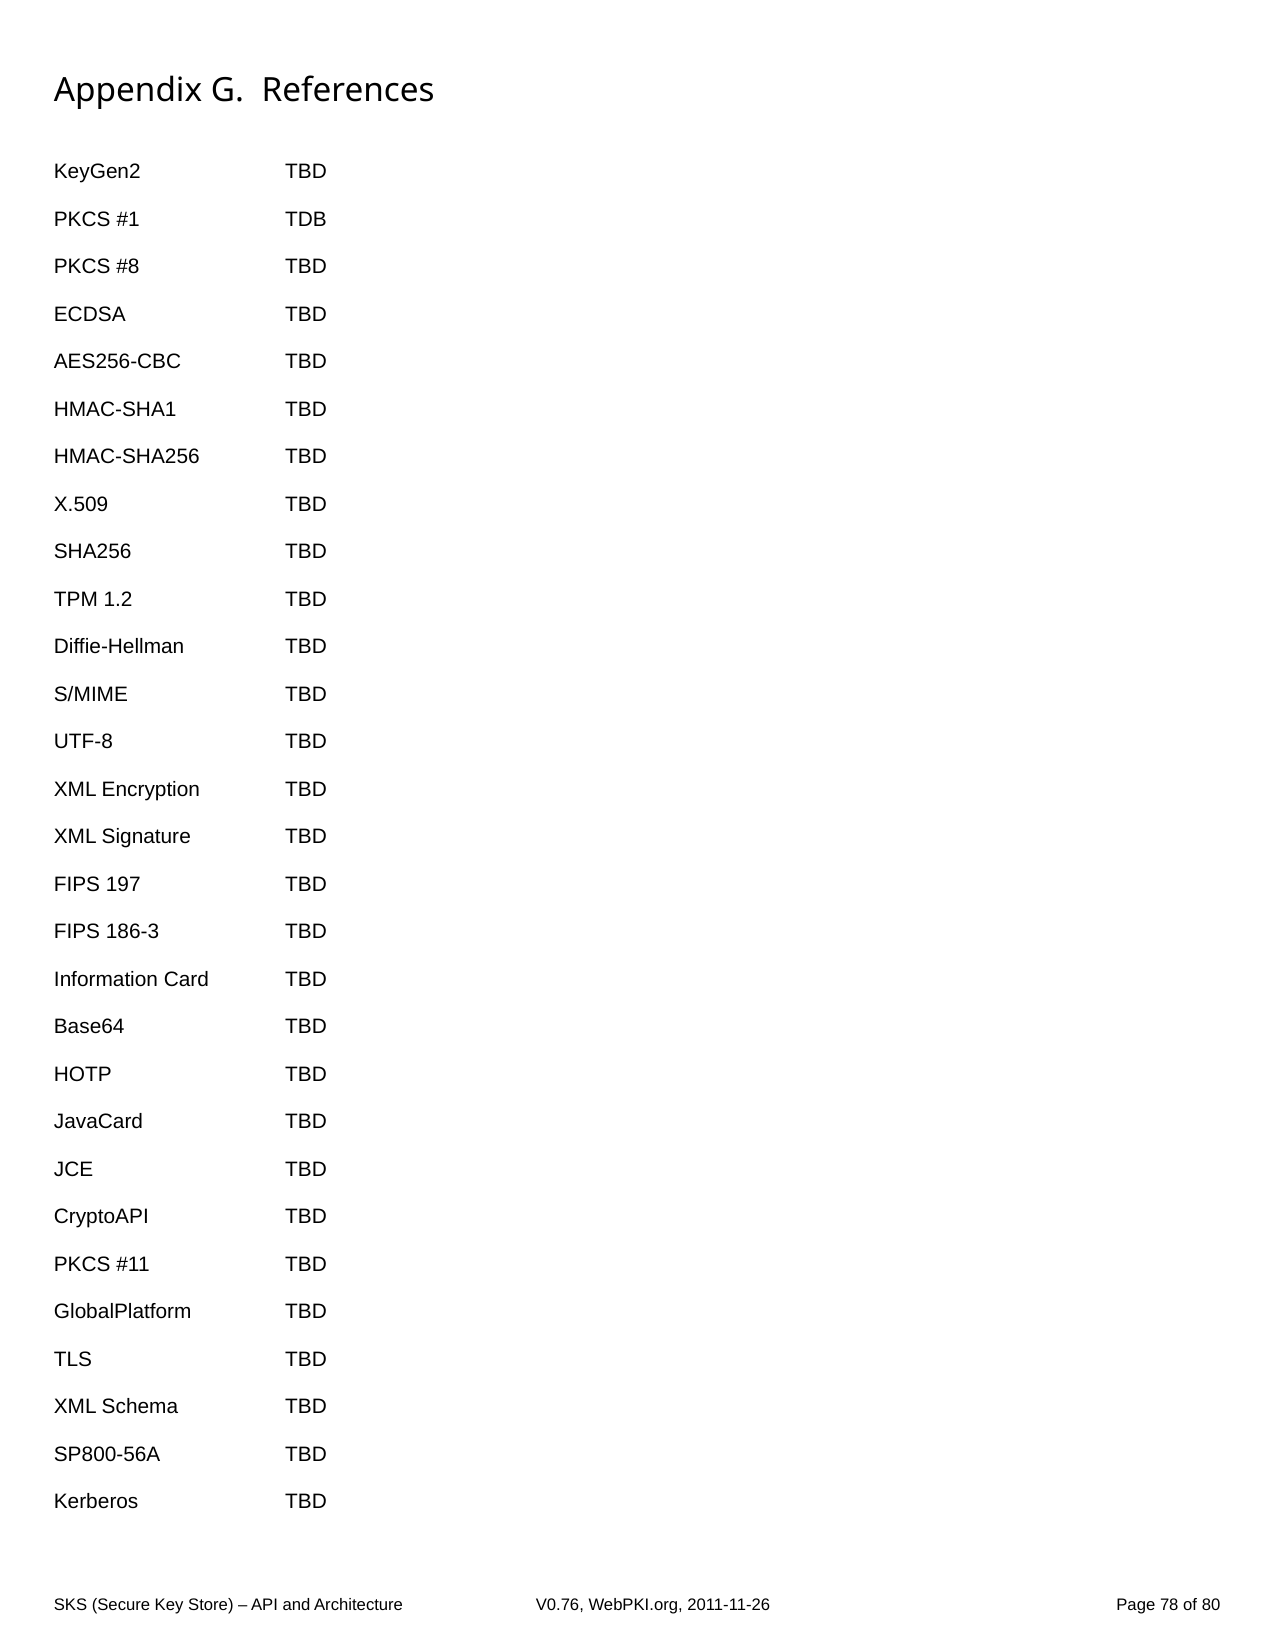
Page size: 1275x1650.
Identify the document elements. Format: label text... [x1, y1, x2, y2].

table_cell TBD [285, 491, 1221, 539]
table_cell TBD [285, 824, 1221, 871]
table_cell PKCS #8 [54, 254, 285, 301]
table_cell TBD [285, 539, 1221, 586]
table_cell TDB [285, 206, 1221, 254]
table_cell SP800-56A [54, 1441, 285, 1489]
table_cell X.509 [54, 491, 285, 539]
table_cell TBD [285, 1394, 1221, 1441]
table_cell TBD [285, 301, 1221, 349]
table_cell XML Encryption [54, 776, 285, 824]
table_cell TBD [285, 444, 1221, 491]
table_cell S/MIME [54, 681, 285, 729]
table_cell XML Signature [54, 824, 285, 871]
table_cell TLS [54, 1346, 285, 1394]
table_cell TBD [285, 1204, 1221, 1251]
table_cell TBD [285, 1014, 1221, 1061]
table_cell TBD [285, 1251, 1221, 1299]
table_header TBD [285, 159, 1221, 206]
table_cell XML Schema [54, 1394, 285, 1441]
table_cell TBD [285, 634, 1221, 681]
table_cell FIPS 186-3 [54, 919, 285, 966]
table_cell PKCS #11 [54, 1251, 285, 1299]
table_cell TBD [285, 1346, 1221, 1394]
table_cell TBD [285, 1299, 1221, 1346]
table_cell ECDSA [54, 301, 285, 349]
table_cell JCE [54, 1156, 285, 1204]
table_cell HOTP [54, 1061, 285, 1109]
subtitle References [54, 66, 1221, 111]
table_cell TBD [285, 919, 1221, 966]
table_cell TBD [285, 729, 1221, 776]
table_cell FIPS 197 [54, 871, 285, 919]
table_cell PKCS #1 [54, 206, 285, 254]
table_cell GlobalPlatform [54, 1299, 285, 1346]
table_cell TPM 1.2 [54, 586, 285, 634]
table_cell UTF-8 [54, 729, 285, 776]
table_cell TBD [285, 396, 1221, 444]
table_cell Kerberos [54, 1489, 285, 1536]
table_header KeyGen2 [54, 159, 285, 206]
table_cell Information Card [54, 966, 285, 1014]
table_cell TBD [285, 681, 1221, 729]
table_cell TBD [285, 966, 1221, 1014]
table_cell TBD [285, 254, 1221, 301]
table_cell TBD [285, 776, 1221, 824]
table_cell TBD [285, 1156, 1221, 1204]
table_cell TBD [285, 1109, 1221, 1156]
table_cell TBD [285, 1441, 1221, 1489]
table_cell HMAC-SHA1 [54, 396, 285, 444]
table_cell JavaCard [54, 1109, 285, 1156]
table_cell TBD [285, 871, 1221, 919]
table_cell TBD [285, 586, 1221, 634]
table_cell Base64 [54, 1014, 285, 1061]
table_cell HMAC-SHA256 [54, 444, 285, 491]
table_cell TBD [285, 1489, 1221, 1536]
table_cell CryptoAPI [54, 1204, 285, 1251]
table_cell Diffie-Hellman [54, 634, 285, 681]
table_cell TBD [285, 349, 1221, 396]
table_cell AES256-CBC [54, 349, 285, 396]
table_cell SHA256 [54, 539, 285, 586]
table_cell TBD [285, 1061, 1221, 1109]
